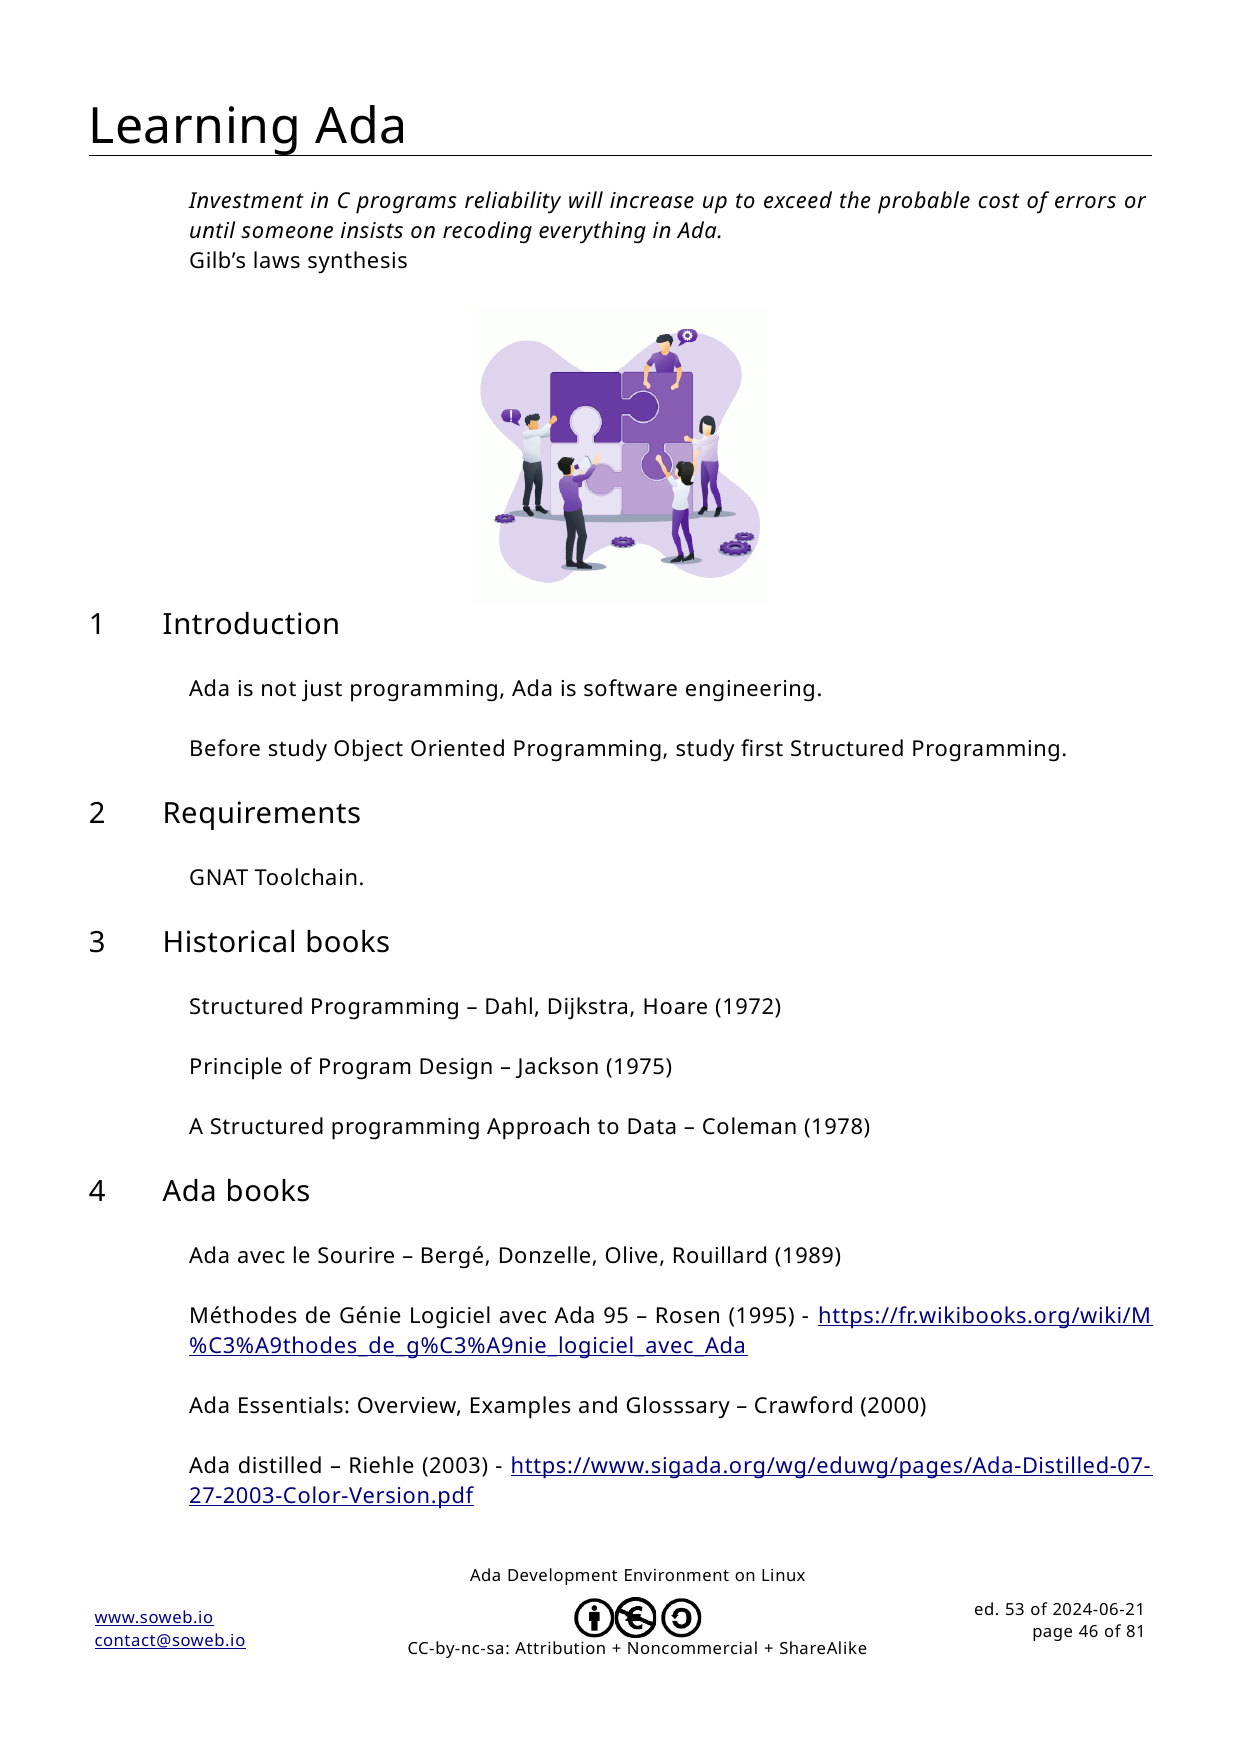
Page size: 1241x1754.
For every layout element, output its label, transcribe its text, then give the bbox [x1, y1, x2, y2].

text Ada avec le Sourire – Bergé, Donzelle, Olive, Rouillard (1989) [189, 1239, 1152, 1269]
text A Structured programming Approach to Data – Coleman (1978) [189, 1111, 1152, 1141]
text Principle of Program Design – Jackson (1975) [189, 1051, 1152, 1081]
text Structured Programming – Dahl, Dijkstra, Hoare (1972) [189, 991, 1152, 1021]
text Ada Essentials: Overview, Examples and Glosssary – Crawford (2000) [189, 1389, 1152, 1419]
text Ada distilled – Riehle (2003) - https://www.sigada.org/wg/eduwg/pages/Ada-Distilled-07-27-2003-Color-Version.pdf [189, 1449, 1152, 1509]
text GNAT Toolchain. [189, 862, 1152, 892]
text Ada is not just programming, Ada is software engineering. [189, 673, 1152, 703]
picture [660, 1597, 702, 1638]
subtitle Historical books [88, 921, 1152, 961]
subtitle Introduction [88, 604, 1152, 643]
text Gilb’s laws synthesis [189, 245, 1152, 275]
subtitle Requirements [88, 792, 1152, 832]
text Méthodes de Génie Logiciel avec Ada 95 – Rosen (1995) - https://fr.wikibooks.org/wiki/M%C3%A9thodes_de_g%C3%A9nie_logiciel_avec_Ada [189, 1299, 1152, 1359]
text Before study Object Oriented Programming, study first Structured Programming. [189, 733, 1152, 763]
picture [472, 307, 768, 604]
picture [573, 1597, 657, 1638]
text Investment in C programs reliability will increase up to exceed the probable cost of errors or until someone insists on recoding everything in Ada. [189, 185, 1152, 245]
subtitle Learning Ada [88, 88, 1152, 155]
subtitle Ada books [88, 1170, 1152, 1209]
